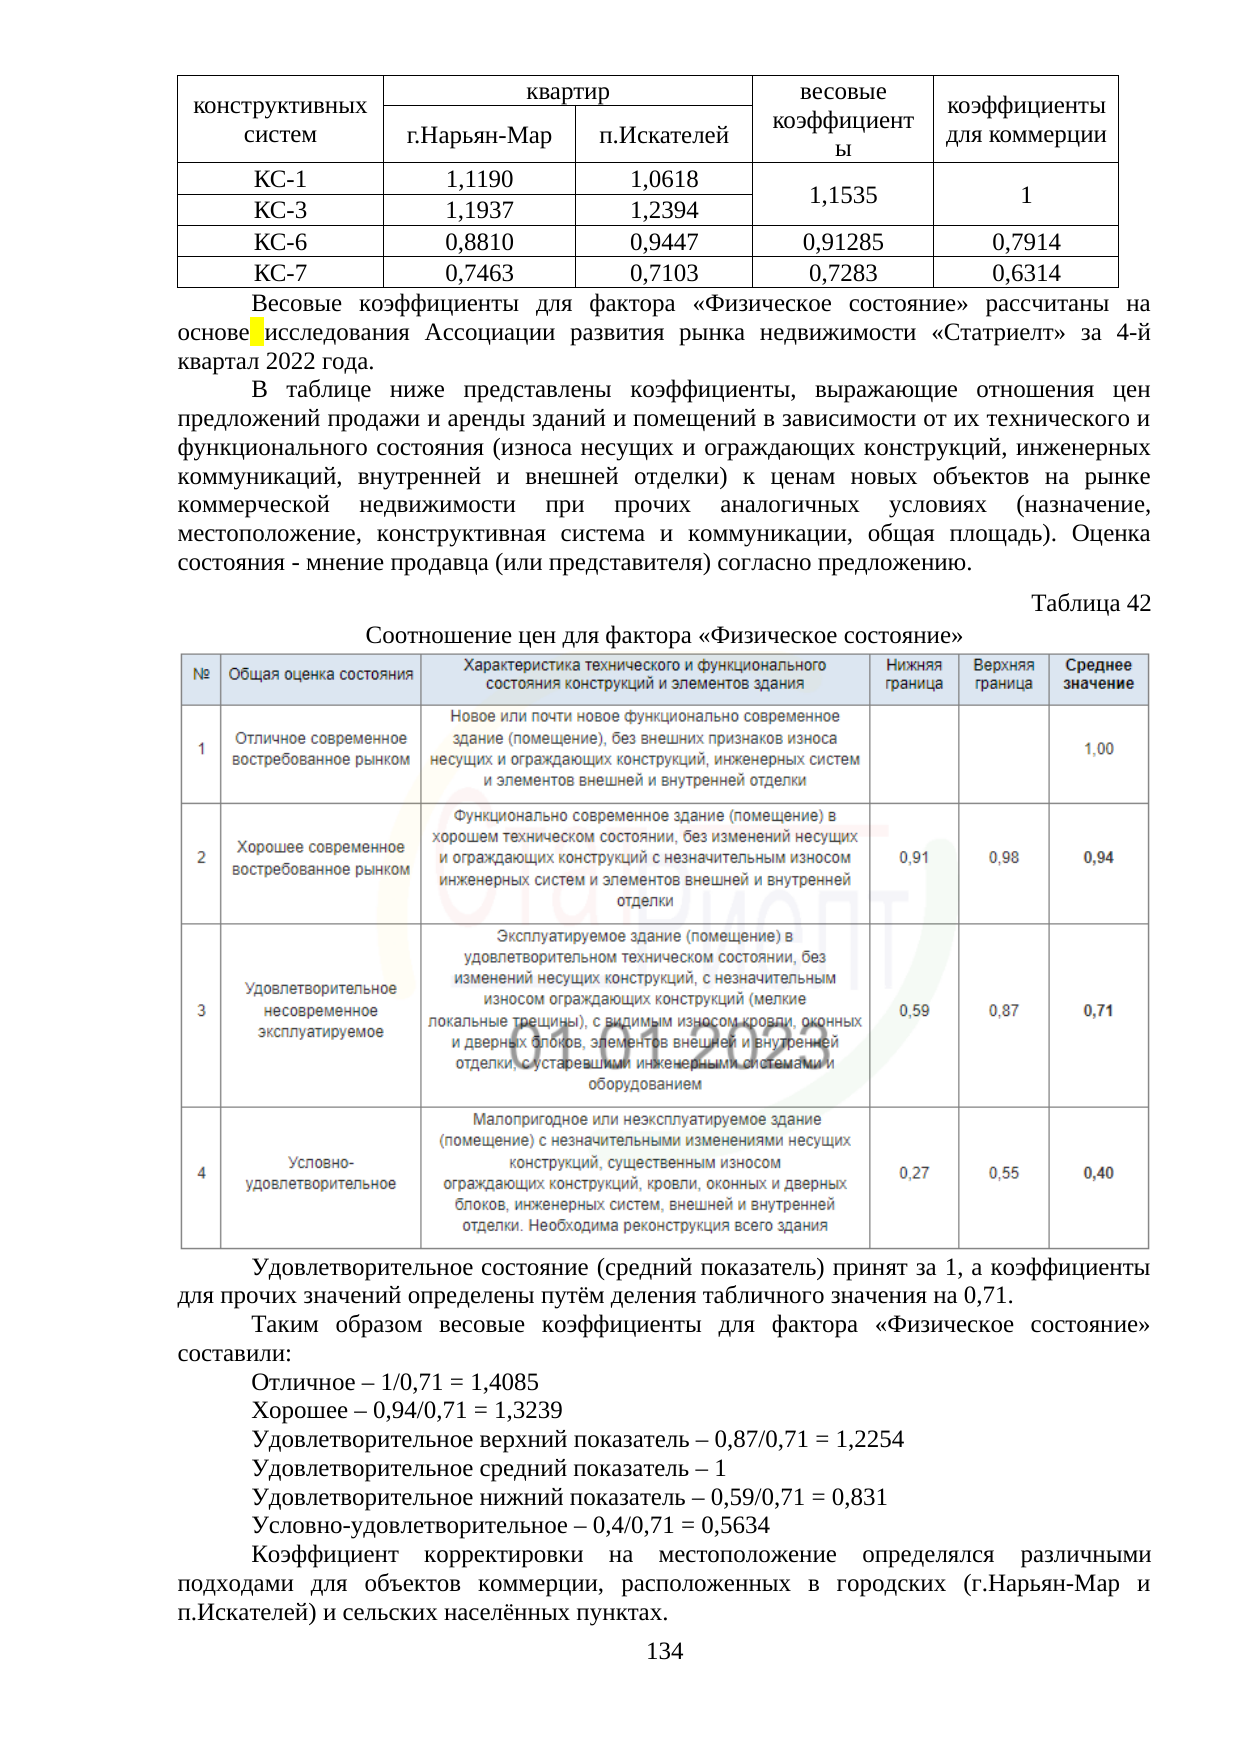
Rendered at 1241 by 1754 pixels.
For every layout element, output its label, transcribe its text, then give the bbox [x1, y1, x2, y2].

text В таблице ниже представлены коэффициенты, выражающие отношения цен предложений продажи и аренды зданий и помещений в зависимости от их технического и функционального состояния (износа несущих и ограждающих конструкций, инженерных коммуникаций, внутренней и внешней отделки) к ценам новых объектов на рынке коммерческой недвижимости при прочих аналогичных условиях (назначение, местоположение, конструктивная система и коммуникации, общая площадь). Оценка состояния - мнение продавца (или представителя) согласно предложению. [177, 374, 1152, 576]
text Удовлетворительное состояние (средний показатель) принят за 1, а коэффициенты для прочих значений определены путём деления табличного значения на 0,71. [177, 1252, 1152, 1309]
text Коэффициент корректировки на местоположение определялся различными подходами для объектов коммерции, расположенных в городских (г.Нарьян-Мар и п.Искателей) и сельских населённых пунктах. [177, 1539, 1152, 1626]
text Удовлетворительное верхний показатель – 0,87/0,71 = 1,2254 [177, 1424, 1152, 1453]
table_cell 0,7283 [753, 257, 933, 287]
table_cell КС-1 [178, 163, 383, 193]
table_cell 1,0618 [576, 163, 752, 193]
table_header квартир [384, 76, 752, 105]
table_cell КС-6 [178, 226, 383, 256]
text Хорошее – 0,94/0,71 = 1,3239 [177, 1396, 1152, 1424]
text Отличное – 1/0,71 = 1,4085 [177, 1367, 1152, 1396]
text Весовые коэффициенты для фактора «Физическое состояние» рассчитаны на основе исследования Ассоциации развития рынка недвижимости «Статриелт» за 4-й квартал 2022 года. [177, 288, 1152, 374]
table_cell 1,1535 [753, 163, 933, 225]
table_cell 1,1937 [384, 195, 575, 225]
table_cell КС-3 [178, 195, 383, 225]
table_header коэффициенты для коммерции [934, 76, 1118, 162]
text Удовлетворительное средний показатель – 1 [177, 1453, 1152, 1482]
table_cell г.Нарьян-Мар [384, 106, 575, 162]
table_header весовые коэффициенты [753, 76, 933, 162]
table_cell 0,8810 [384, 226, 575, 256]
table_cell 0,7103 [576, 257, 752, 287]
table_cell 1 [934, 163, 1118, 225]
table_cell п.Искателей [576, 106, 752, 162]
table_header конструктивных систем [178, 76, 383, 162]
table_cell 0,7463 [384, 257, 575, 287]
text Условно-удовлетворительное – 0,4/0,71 = 0,5634 [177, 1511, 1152, 1539]
text Соотношение цен для фактора «Физическое состояние» [177, 620, 1152, 649]
table_cell 0,7914 [934, 226, 1118, 256]
table_cell 0,6314 [934, 257, 1118, 287]
text Таким образом весовые коэффициенты для фактора «Физическое состояние» составили: [177, 1309, 1152, 1367]
table_cell 1,2394 [576, 195, 752, 225]
table_cell 0,91285 [753, 226, 933, 256]
table_cell 0,9447 [576, 226, 752, 256]
table_cell 1,1190 [384, 163, 575, 193]
text Удовлетворительное нижний показатель – 0,59/0,71 = 0,831 [177, 1482, 1152, 1511]
table_cell КС-7 [178, 257, 383, 287]
text Таблица 42 [177, 588, 1152, 617]
